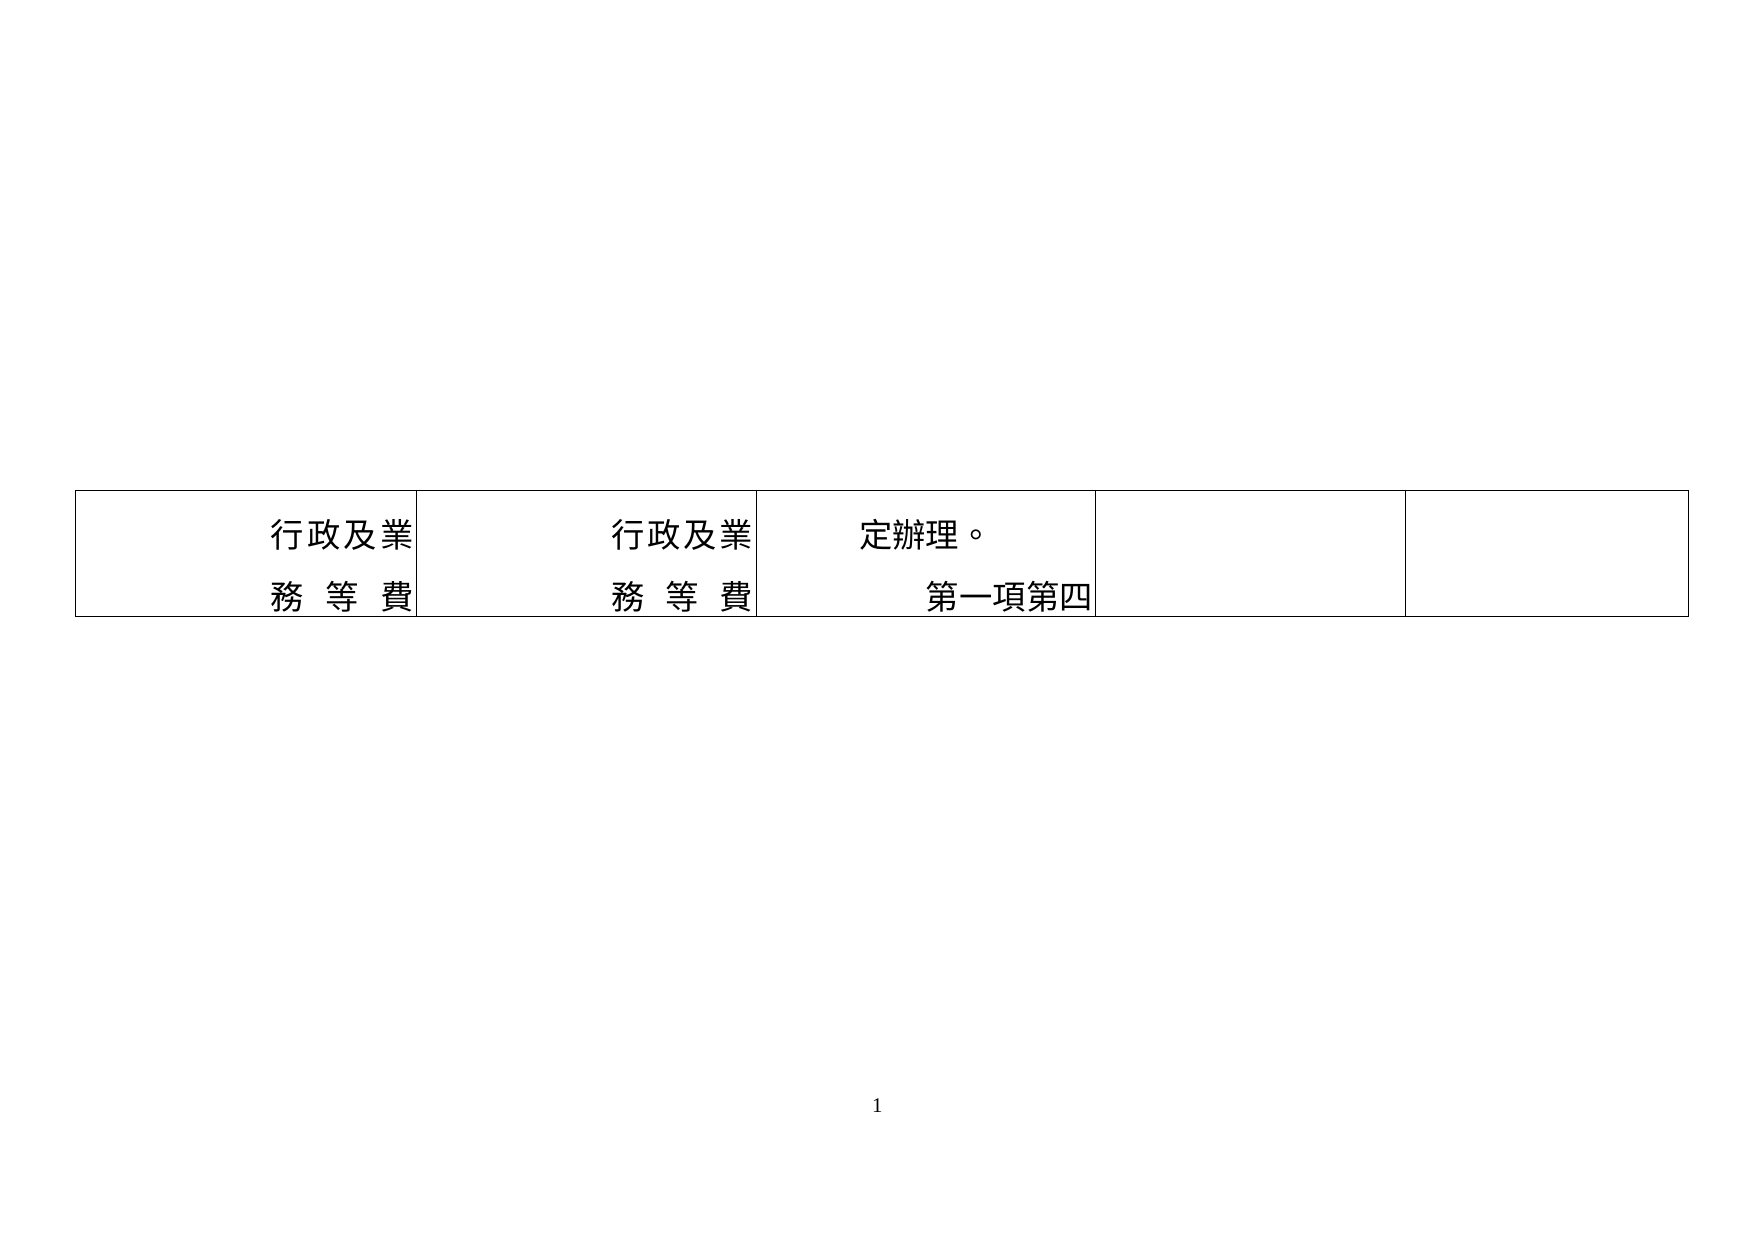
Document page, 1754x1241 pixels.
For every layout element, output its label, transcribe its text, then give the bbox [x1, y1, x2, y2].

table_cell 行政及業務等費 [417, 491, 756, 616]
table_cell [1096, 491, 1405, 616]
table_cell 定辦理。 第一項第四 [757, 491, 1095, 616]
table_cell [1406, 491, 1688, 616]
table_cell 行政及業務等費 [76, 491, 416, 616]
